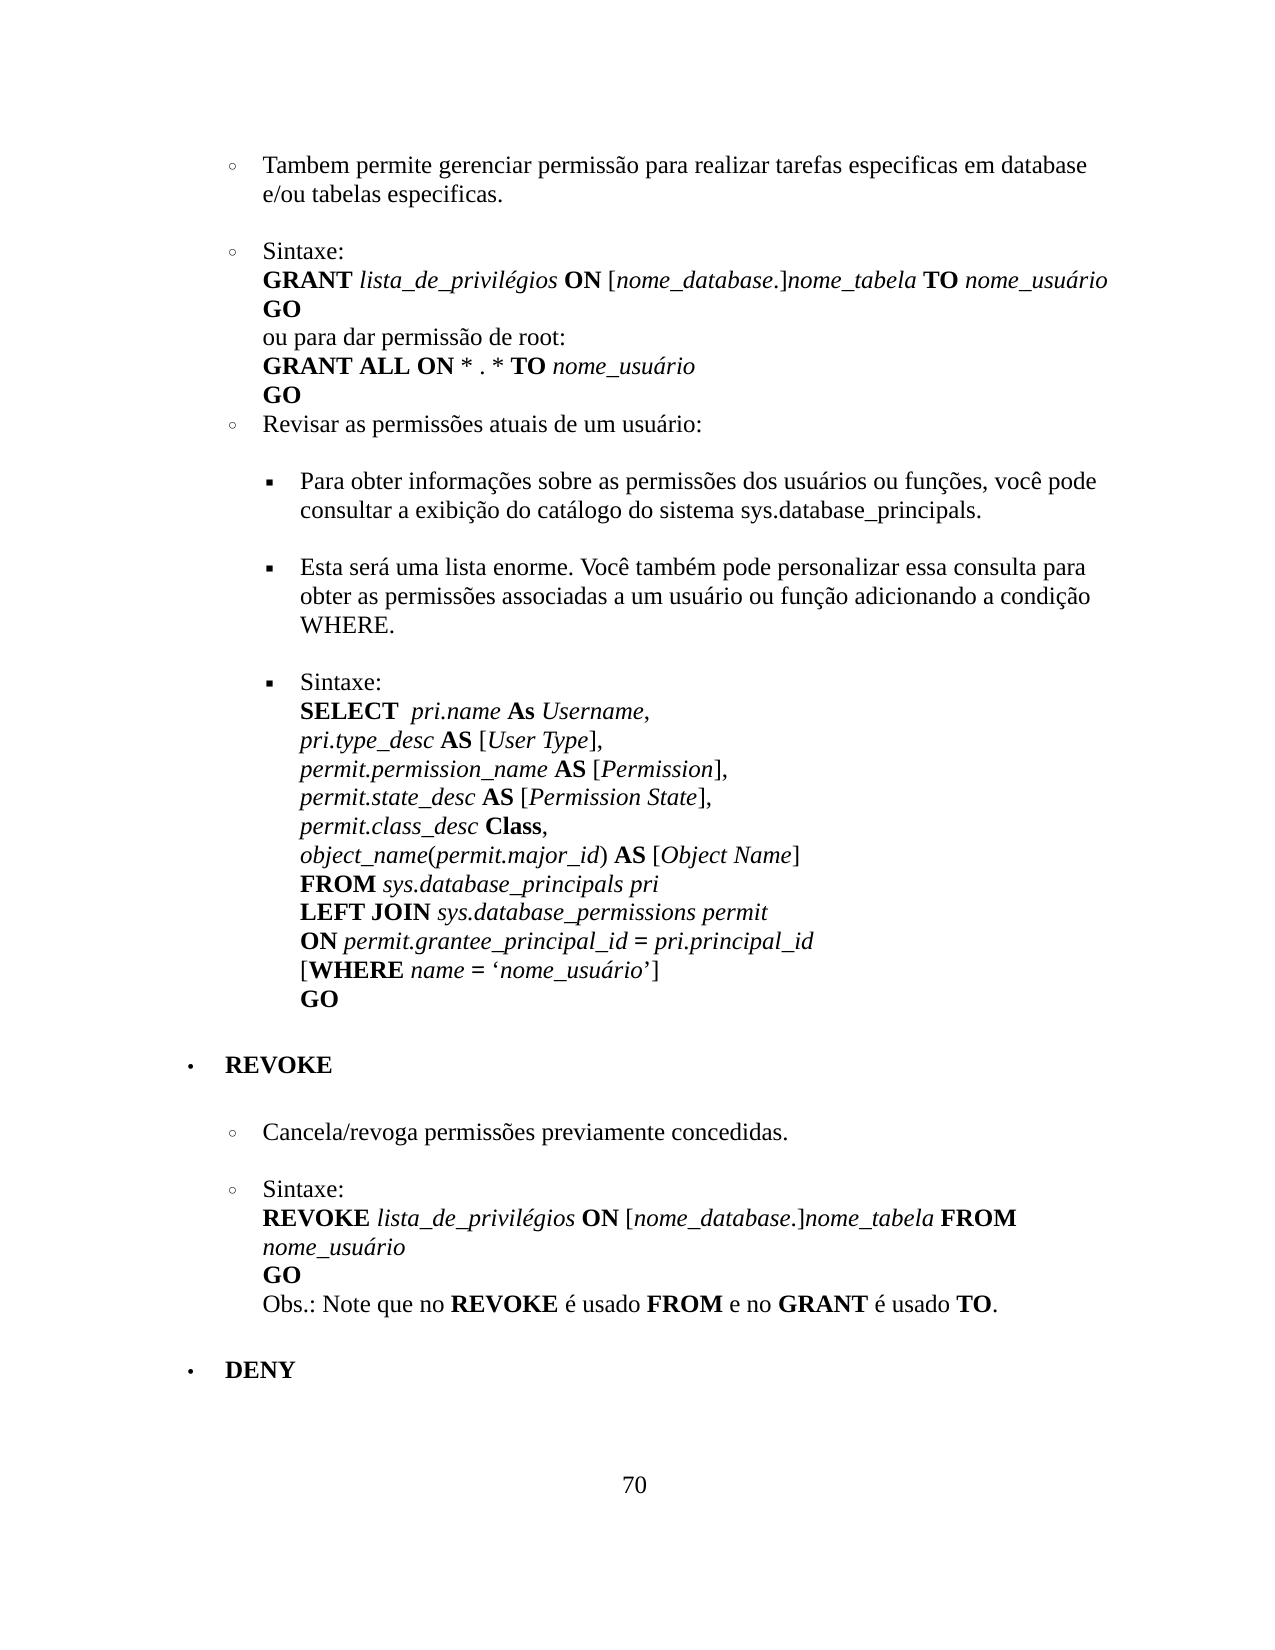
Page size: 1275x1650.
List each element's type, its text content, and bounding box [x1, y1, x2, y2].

list Sintaxe: REVOKE lista_de_privilégios ON [nome_database.]nome_tabela FROM nome_usuário GO Obs.: Note que no REVOKE é usado FROM e no GRANT é usado TO. [225, 1174, 1125, 1347]
list Sintaxe: SELECT pri.name As Username, pri.type_desc AS [User Type], permit.permission_name AS [Permission], permit.state_desc AS [Permission State], permit.class_desc Class, object_name(permit.major_id) AS [Object Name] FROM sys.database_principals pri LEFT JOIN sys.database_permissions permit ON permit.grantee_principal_id = pri.principal_id [WHERE name = ‘nome_usuário’] GO [262, 667, 1125, 1041]
list Cancela/revoga permissões previamente concedidas. [225, 1117, 1125, 1174]
list Tambem permite gerenciar permissão para realizar tarefas especificas em database e/ou tabelas especificas. [225, 150, 1125, 236]
list Sintaxe: GRANT lista_de_privilégios ON [nome_database.]nome_tabela TO nome_usuário GO ou para dar permissão de root: GRANT ALL ON * . * TO nome_usuário GO [225, 236, 1125, 409]
list Revisar as permissões atuais de um usuário: [225, 409, 1125, 466]
list DENY [187, 1356, 1125, 1413]
list Esta será uma lista enorme. Você também pode personalizar essa consulta para obter as permissões associadas a um usuário ou função adicionando a condição WHERE. [262, 552, 1125, 667]
list Para obter informações sobre as permissões dos usuários ou funções, você pode consultar a exibição do catálogo do sistema sys.database_principals. [262, 466, 1125, 552]
list REVOKE [187, 1050, 1125, 1108]
